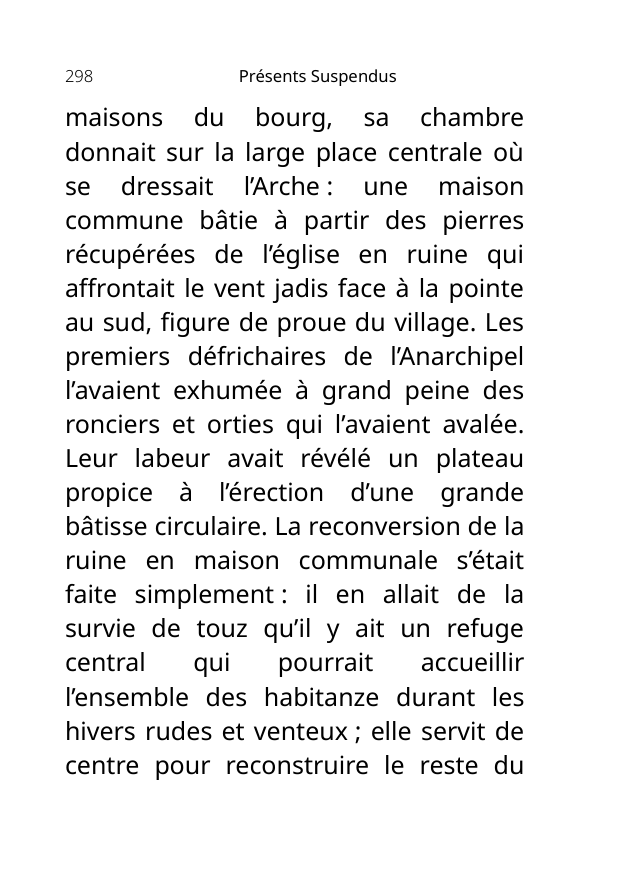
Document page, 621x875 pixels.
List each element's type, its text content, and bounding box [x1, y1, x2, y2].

text maisons du bourg, sa chambre donnait sur la large place centrale où se dressait l’Arche : une maison commune bâtie à partir des pierres récupérées de l’église en ruine qui affrontait le vent jadis face à la pointe au sud, figure de proue du village. Les premiers défrichaires de l’Anarchipel l’avaient exhumée à grand peine des ronciers et orties qui l’avaient avalée. Leur labeur avait révélé un plateau propice à l’érection d’une grande bâtisse circulaire. La reconversion de la ruine en maison communale s’était faite simplement : il en allait de la survie de touz qu’il y ait un refuge central qui pourrait accueillir l’ensemble des habitanze durant les hivers rudes et venteux ; elle servit de centre pour reconstruire le reste du [65, 100, 524, 781]
